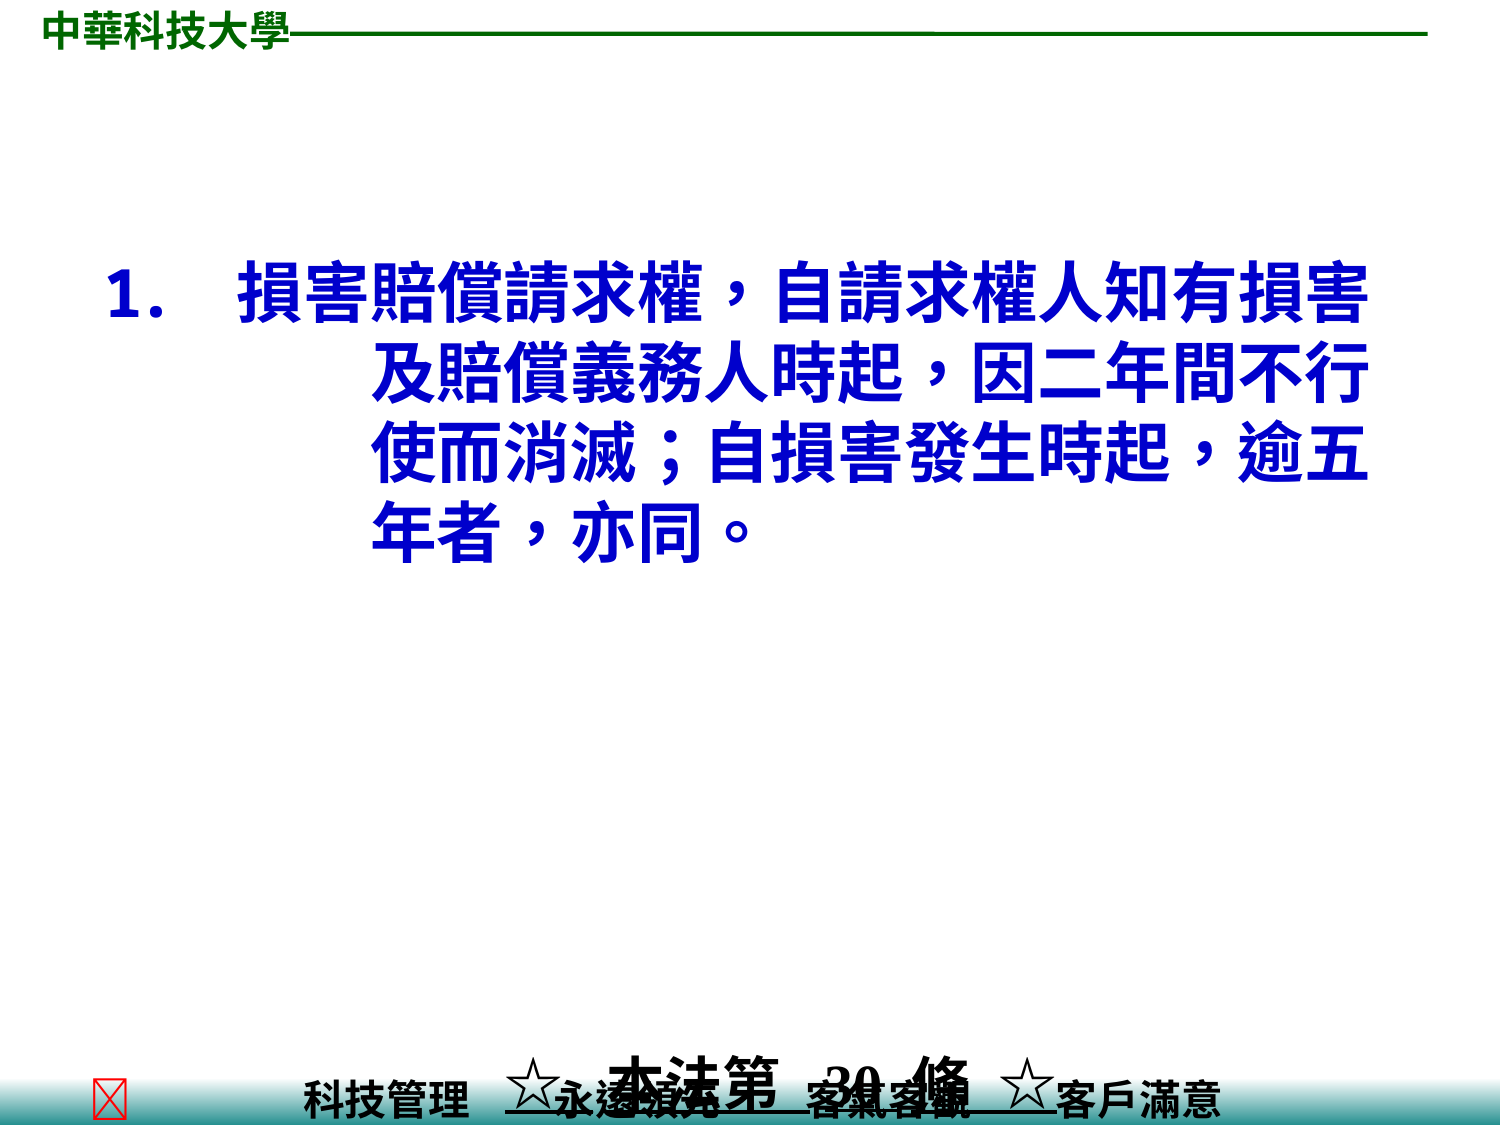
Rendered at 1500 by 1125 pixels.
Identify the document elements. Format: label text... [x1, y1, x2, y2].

text_box ☆ 本法第 30 條 ☆ [490, 1040, 1072, 1125]
list 損害賠償請求權，自請求權人知有損害及賠償義務人時起，因二年間不行使而消滅；自損害發生時起，逾五年者，亦同。 [88, 243, 1424, 775]
